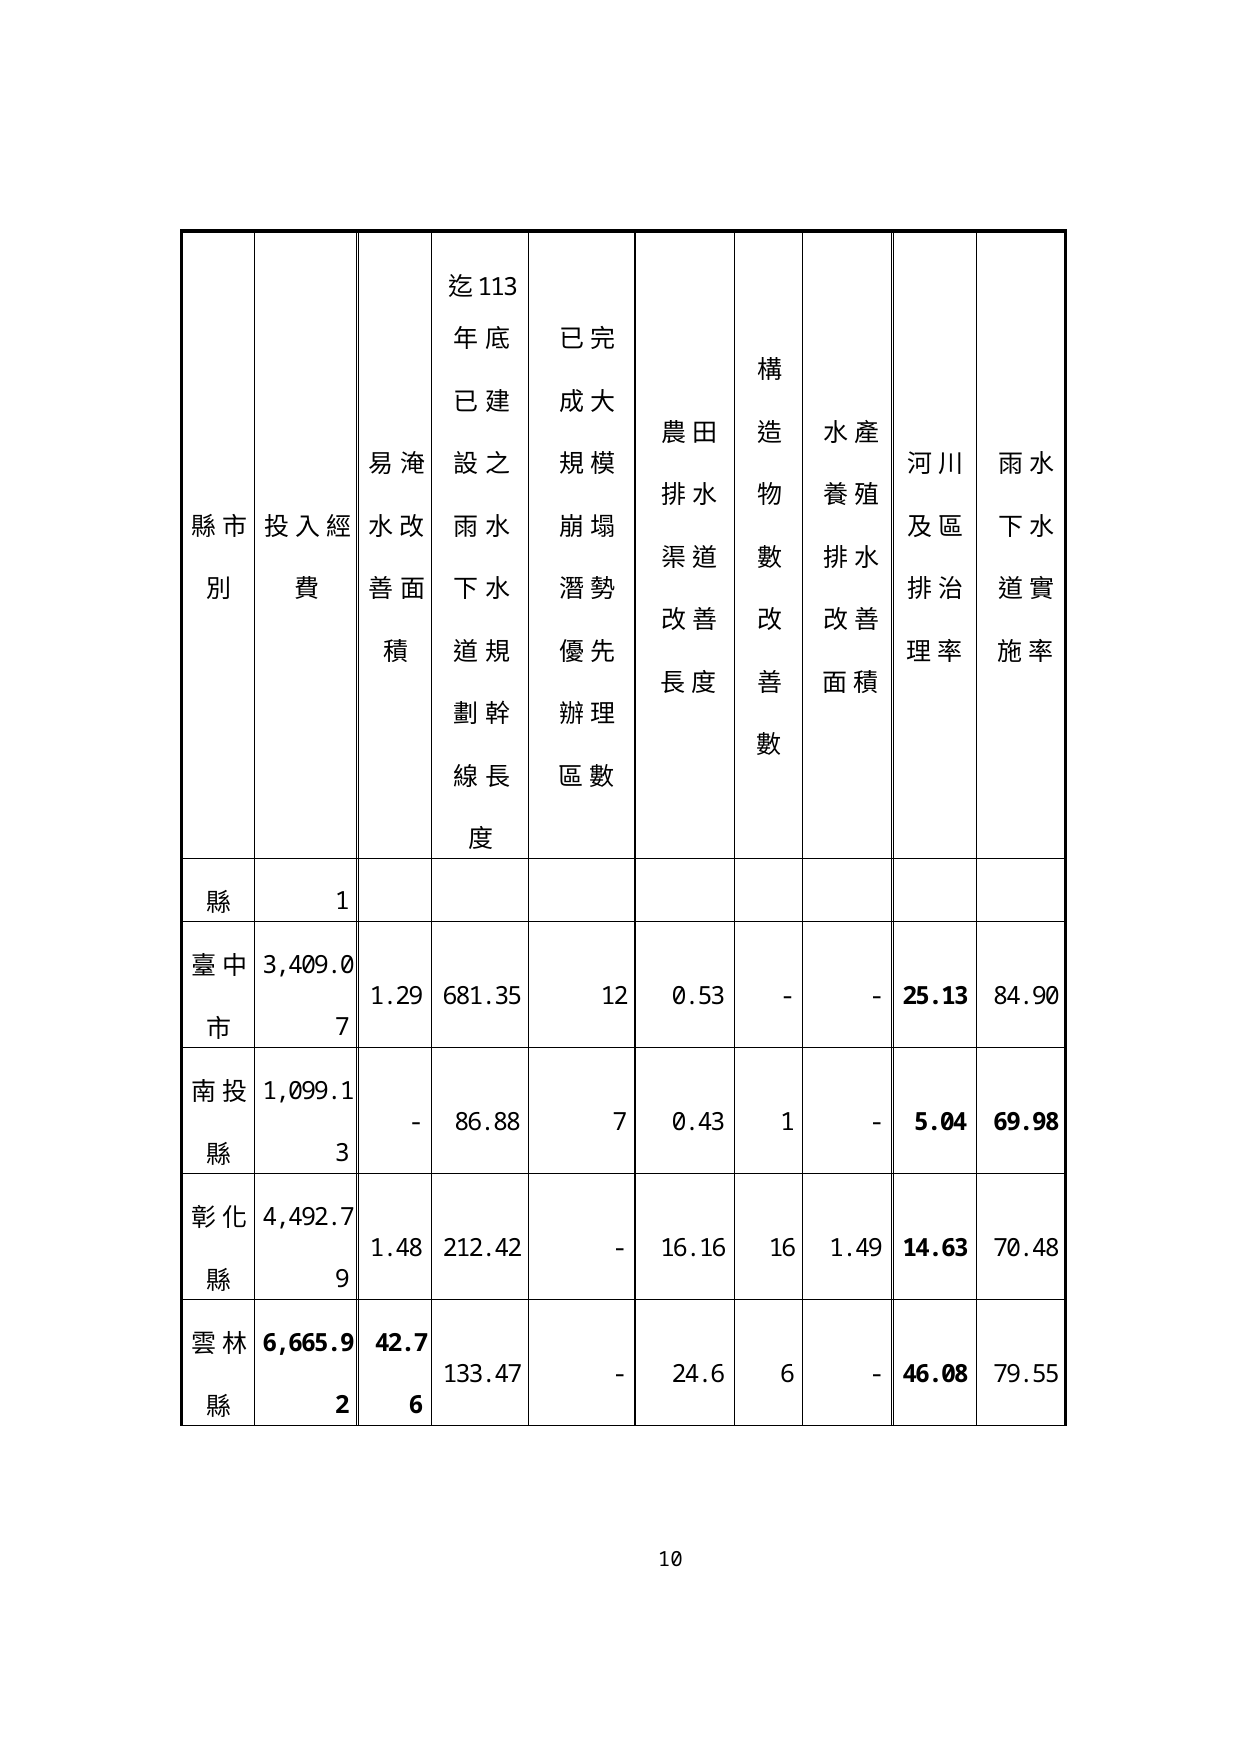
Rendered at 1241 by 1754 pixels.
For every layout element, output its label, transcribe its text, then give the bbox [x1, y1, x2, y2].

table_header 縣市別 [183, 233, 254, 857]
table_header 投入經費 [255, 233, 356, 857]
table_cell 14.63 [894, 1174, 976, 1299]
table_cell 24.6 [636, 1300, 734, 1425]
table_cell - [803, 1048, 891, 1173]
table_cell - [735, 859, 802, 921]
table_cell 1.48 [359, 1174, 431, 1299]
table_cell - [636, 859, 734, 921]
table_cell 1 [255, 859, 356, 921]
table_cell [894, 859, 976, 921]
table_cell 縣 [183, 859, 254, 921]
table_cell 彰化縣 [183, 1174, 254, 1299]
table_cell 5.04 [894, 1048, 976, 1173]
table_cell 16 [735, 1174, 802, 1299]
table_cell 6 [735, 1300, 802, 1425]
table_header 農田排水渠道改善長度 [636, 233, 734, 857]
table_header 河川及區排治理率 [894, 233, 976, 857]
table_cell 7 [529, 1048, 634, 1173]
table_cell 3,409.07 [255, 922, 356, 1047]
table_cell 南投縣 [183, 1048, 254, 1173]
table_cell 212.42 [432, 1174, 528, 1299]
table_cell 70.48 [977, 1174, 1064, 1299]
table_cell 16.16 [636, 1174, 734, 1299]
table_cell - [735, 922, 802, 1047]
table_cell 86.88 [432, 1048, 528, 1173]
table_cell 84.90 [977, 922, 1064, 1047]
table_cell - [803, 922, 891, 1047]
table_cell 臺中市 [183, 922, 254, 1047]
table_cell 4,492.79 [255, 1174, 356, 1299]
table_cell - [803, 859, 891, 921]
table_header 迄113年底已建設之雨水下水道規劃幹線長度 [432, 233, 528, 857]
table_cell 1,099.13 [255, 1048, 356, 1173]
table_header 構造物數改善數 [735, 233, 802, 857]
table_cell [359, 859, 431, 921]
table_cell 0.43 [636, 1048, 734, 1173]
table_cell 46.08 [894, 1300, 976, 1425]
table_cell [977, 859, 1064, 921]
table_cell 0.53 [636, 922, 734, 1047]
table_cell - [803, 1300, 891, 1425]
table_cell - [529, 1300, 634, 1425]
table_cell 681.35 [432, 922, 528, 1047]
table_cell 1.49 [803, 1174, 891, 1299]
table_cell - [359, 1048, 431, 1173]
table_header 易淹水改善面積 [359, 233, 431, 857]
table_cell 1 [735, 1048, 802, 1173]
table_header 水產養殖排水改善面積 [803, 233, 891, 857]
table_cell 133.47 [432, 1300, 528, 1425]
table_cell 25.13 [894, 922, 976, 1047]
table_cell - [529, 1174, 634, 1299]
table_header 雨水下水道實施率 [977, 233, 1064, 857]
table_cell 79.55 [977, 1300, 1064, 1425]
table_cell [432, 859, 528, 921]
table_cell 雲林縣 [183, 1300, 254, 1425]
table_cell 69.98 [977, 1048, 1064, 1173]
table_cell 1.29 [359, 922, 431, 1047]
table_header 已完成大規模崩塌潛勢優先辦理區數 [529, 233, 634, 857]
table_cell 42.76 [359, 1300, 431, 1425]
table_cell [529, 859, 634, 921]
table_cell 12 [529, 922, 634, 1047]
table_cell 6,665.92 [255, 1300, 356, 1425]
